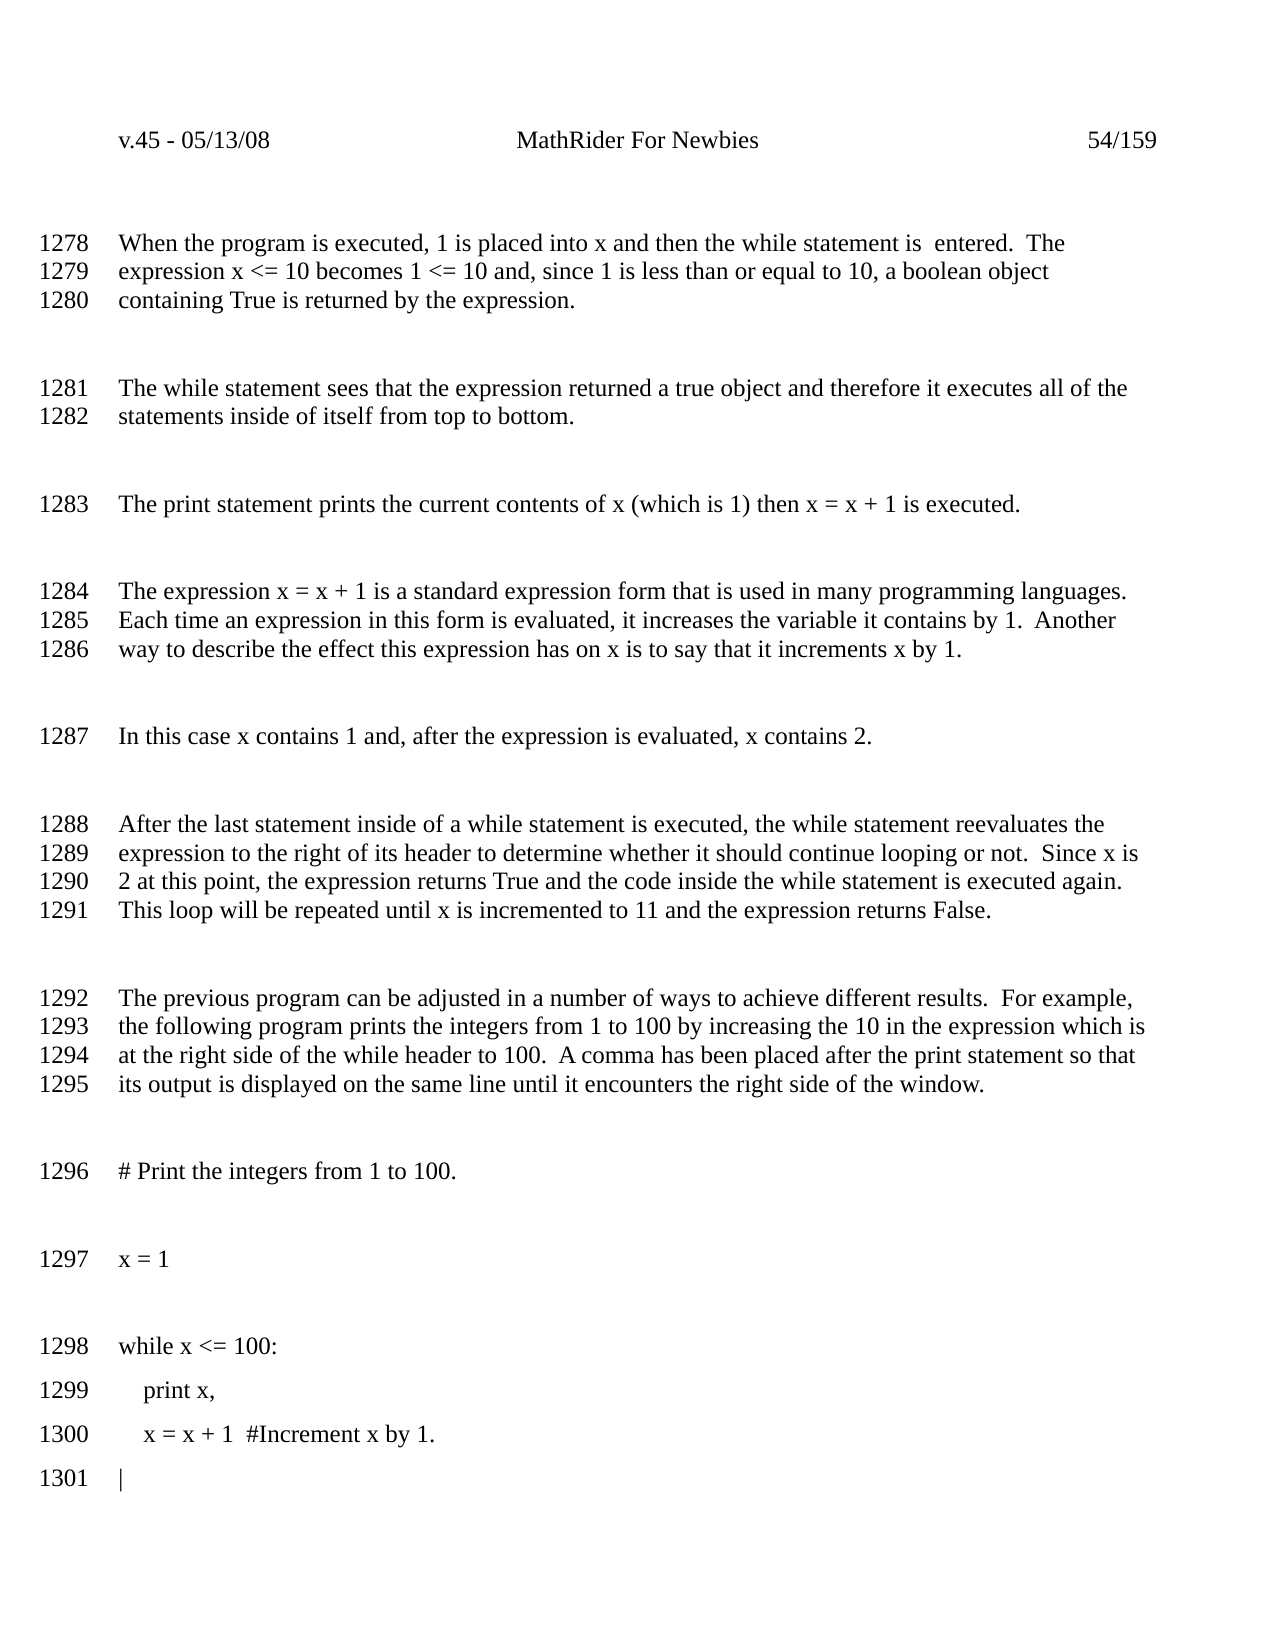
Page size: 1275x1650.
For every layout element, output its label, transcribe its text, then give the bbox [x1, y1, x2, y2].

text After the last statement inside of a while statement is executed, the while statement reevaluates the expression to the right of its header to determine whether it should continue looping or not. Since x is 2 at this point, the expression returns True and the code inside the while statement is executed again. This loop will be repeated until x is incremented to 11 and the expression returns False. [118, 809, 1157, 924]
text When the program is executed, 1 is placed into x and then the while statement is entered. The expression x <= 10 becomes 1 <= 10 and, since 1 is less than or equal to 10, a boolean object containing True is returned by the expression. [118, 228, 1157, 314]
text while x <= 100: [118, 1331, 1157, 1360]
text print x, [118, 1375, 1157, 1404]
text x = 1 [118, 1244, 1157, 1273]
text # Print the integers from 1 to 100. [118, 1156, 1157, 1185]
text The expression x = x + 1 is a standard expression form that is used in many programming languages. Each time an expression in this form is evaluated, it increases the variable it contains by 1. Another way to describe the effect this expression has on x is to say that it increments x by 1. [118, 576, 1157, 663]
text | [118, 1463, 1157, 1491]
text The previous program can be adjusted in a number of ways to achieve different results. For example, the following program prints the integers from 1 to 100 by increasing the 10 in the expression which is at the right side of the while header to 100. A comma has been placed after the print statement so that its output is displayed on the same line until it encounters the right side of the window. [118, 983, 1157, 1098]
text In this case x contains 1 and, after the expression is evaluated, x contains 2. [118, 721, 1157, 750]
text The print statement prints the current contents of x (which is 1) then x = x + 1 is executed. [118, 489, 1157, 518]
text The while statement sees that the expression returned a true object and therefore it executes all of the statements inside of itself from top to bottom. [118, 373, 1157, 430]
text x = x + 1 #Increment x by 1. [118, 1419, 1157, 1448]
